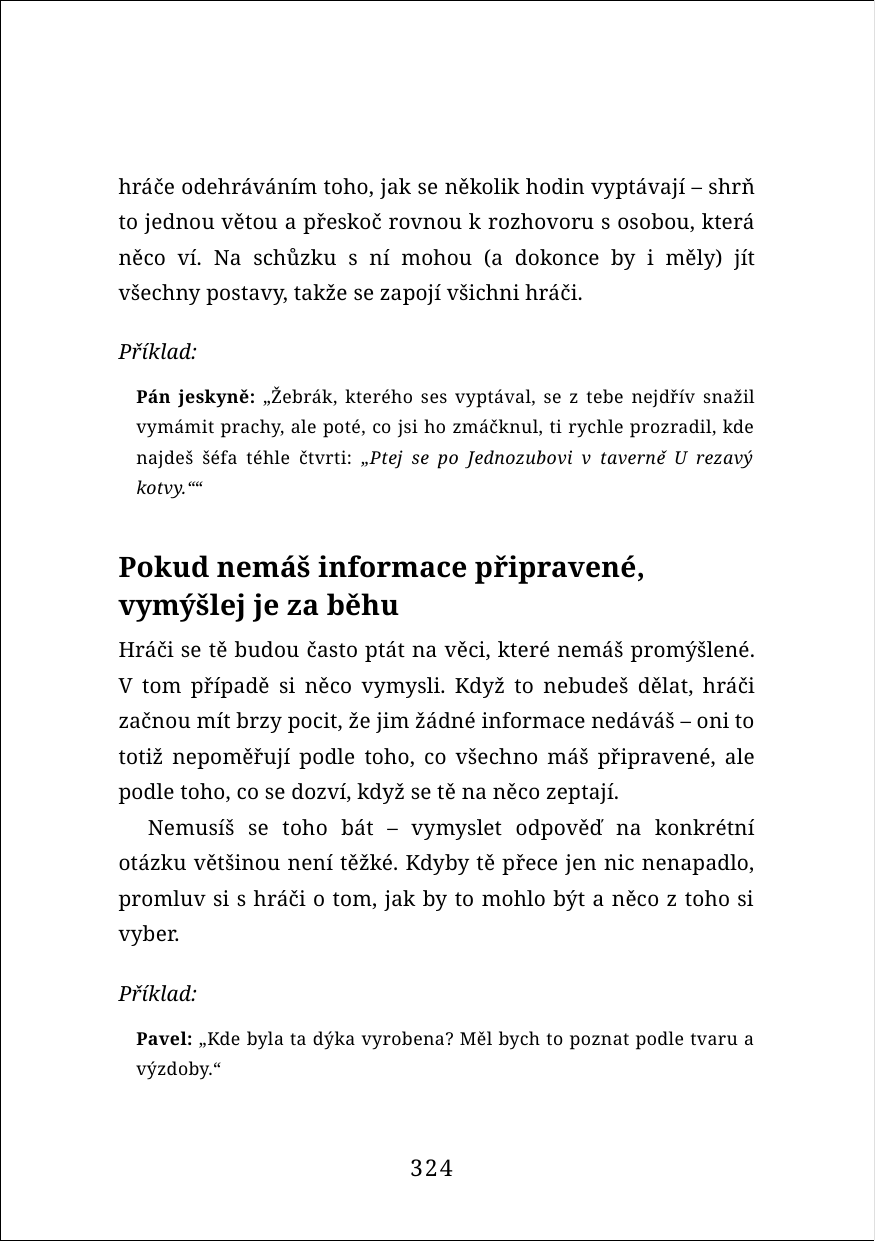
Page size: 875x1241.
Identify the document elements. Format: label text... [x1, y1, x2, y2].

text Příklad: [118, 337, 756, 366]
text Příklad: [118, 979, 756, 1007]
subtitle Pokud nemáš informace připravené, vymýšlej je za běhu [118, 547, 756, 624]
text Pavel: „Kde byla ta dýka vyrobena? Měl bych to poznat podle tvaru a výzdoby.“ [136, 1026, 756, 1080]
text Pán jeskyně: „Žebrák, kterého ses vyptával, se z tebe nejdřív snažil vymámit prachy, ale poté, co jsi ho zmáčknul, ti rychle prozradil, kde najdeš šéfa téhle čtvrti: „Ptej se po Jednozubovi v taverně U rezavý kotvy.““ [136, 385, 756, 499]
text hráče odehráváním toho, jak se několik hodin vyptávají – shrň to jednou větou a přeskoč rovnou k rozhovoru s osobou, která něco ví. Na schůzku s ní mohou (a dokonce by i měly) jít všechny postavy, takže se zapojí všichni hráči. [118, 172, 756, 307]
text Hráči se tě budou často ptát na věci, které nemáš promýšlené. V tom případě si něco vymysli. Když to nebudeš dělat, hráči začnou mít brzy pocit, že jim žádné informace nedáváš – oni to totiž nepoměřují podle toho, co všechno máš připravené, ale podle toho, co se dozví, když se tě na něco zeptají. Nemusíš se toho bát – vymyslet odpověď na konkrétní otázku většinou není těžké. Kdyby tě přece jen nic nenapadlo, promluv si s hráči o tom, jak by to mohlo být a něco z toho si vyber. [118, 635, 756, 948]
